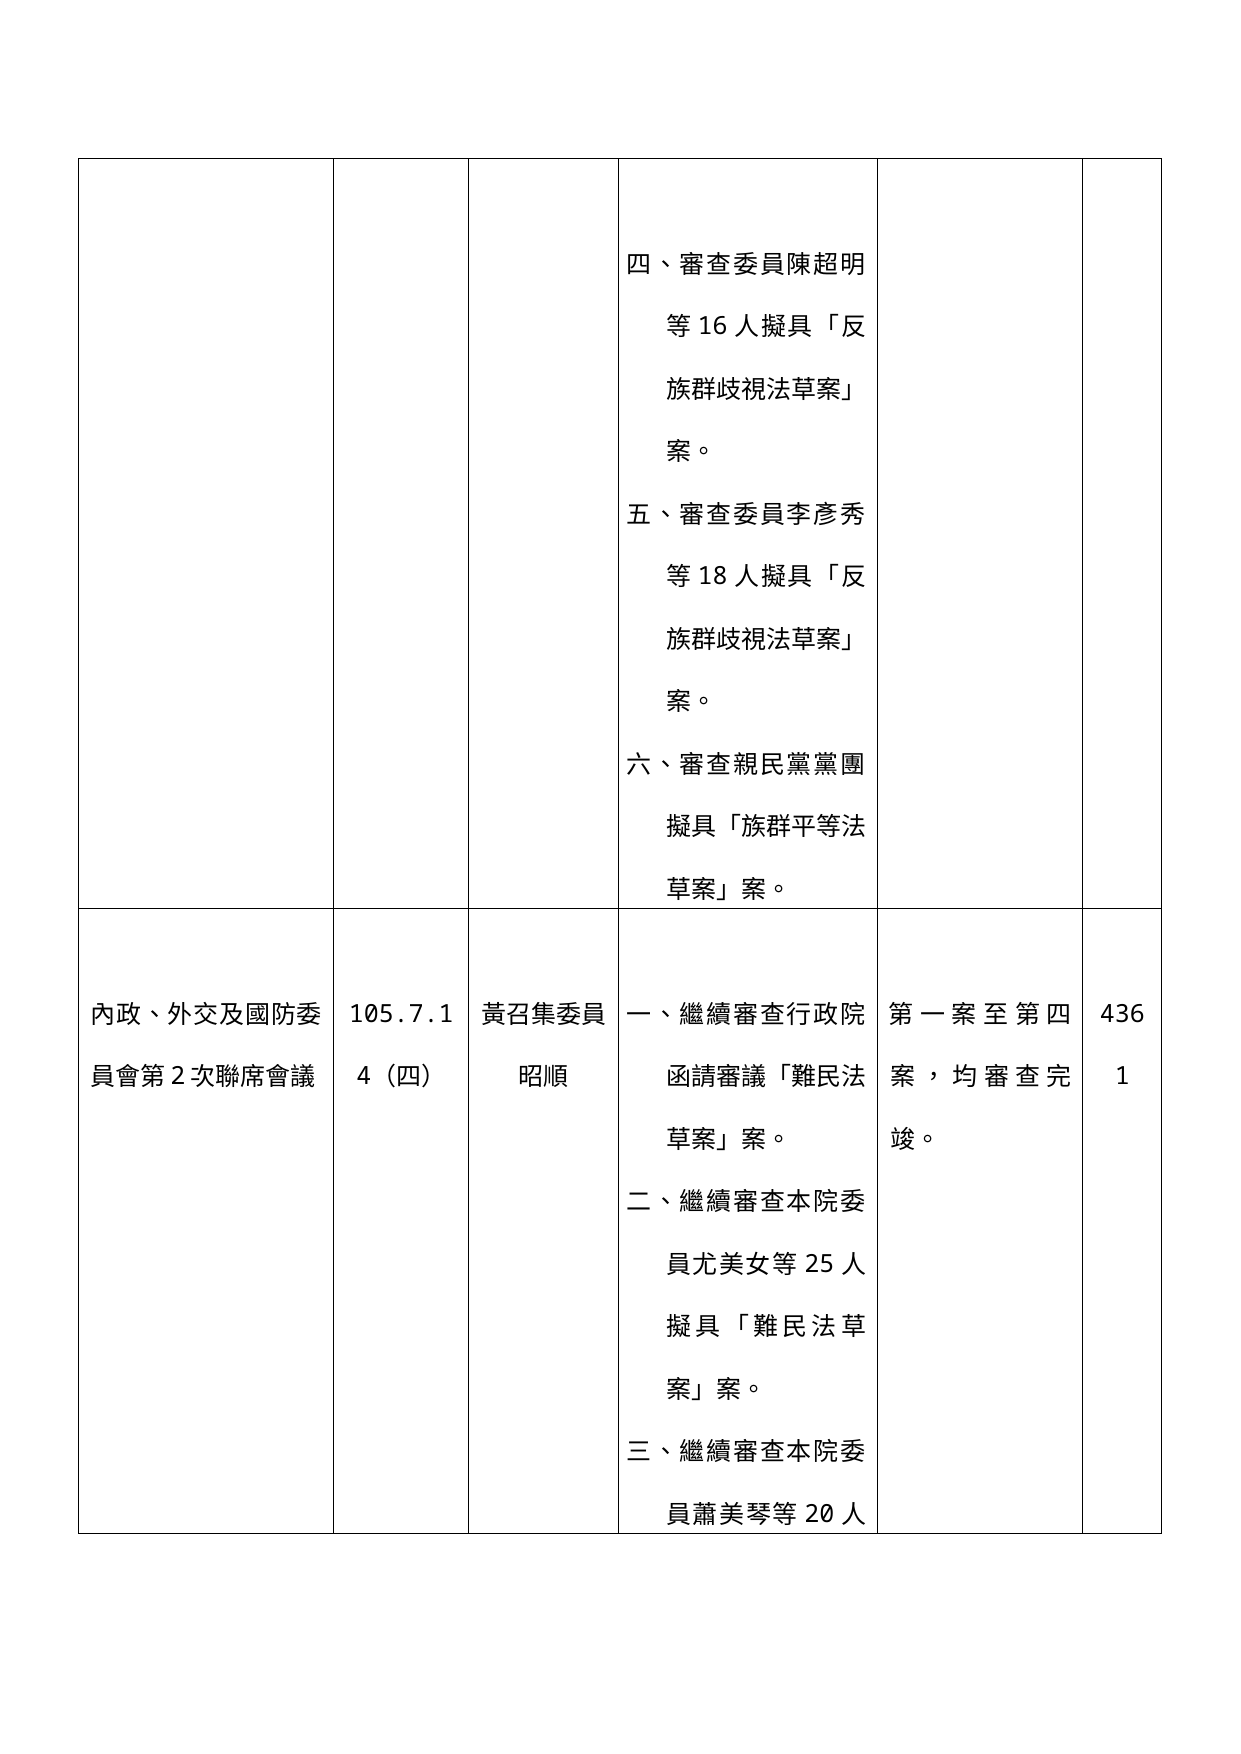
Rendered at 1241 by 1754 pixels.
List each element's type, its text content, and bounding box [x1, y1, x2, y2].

table_cell [79, 159, 333, 908]
table_cell 4361 [1083, 909, 1161, 1533]
table_cell [878, 159, 1082, 908]
table_cell 內政、外交及國防委員會第2次聯席會議 [79, 909, 333, 1533]
table_cell 黃召集委員昭順 [469, 909, 618, 1533]
table_cell 四、審查委員陳超明等16人擬具「反族群歧視法草案」案。 五、審查委員李彥秀等18人擬具「反族群歧視法草案」案。 六、審查親民黨黨團擬具「族群平等法草案」案。 [619, 159, 877, 908]
table_cell 第一案至第四案，均審查完竣。 [878, 909, 1082, 1533]
table_cell [1083, 159, 1161, 908]
table_cell 一、繼續審查行政院函請審議「難民法草案」案。 二、繼續審查本院委員尤美女等25人擬具「難民法草案」案。 三、繼續審查本院委員蕭美琴等20人 [619, 909, 877, 1533]
table_cell [469, 159, 618, 908]
table_cell 105.7.14（四） [334, 909, 468, 1533]
table_cell [334, 159, 468, 908]
